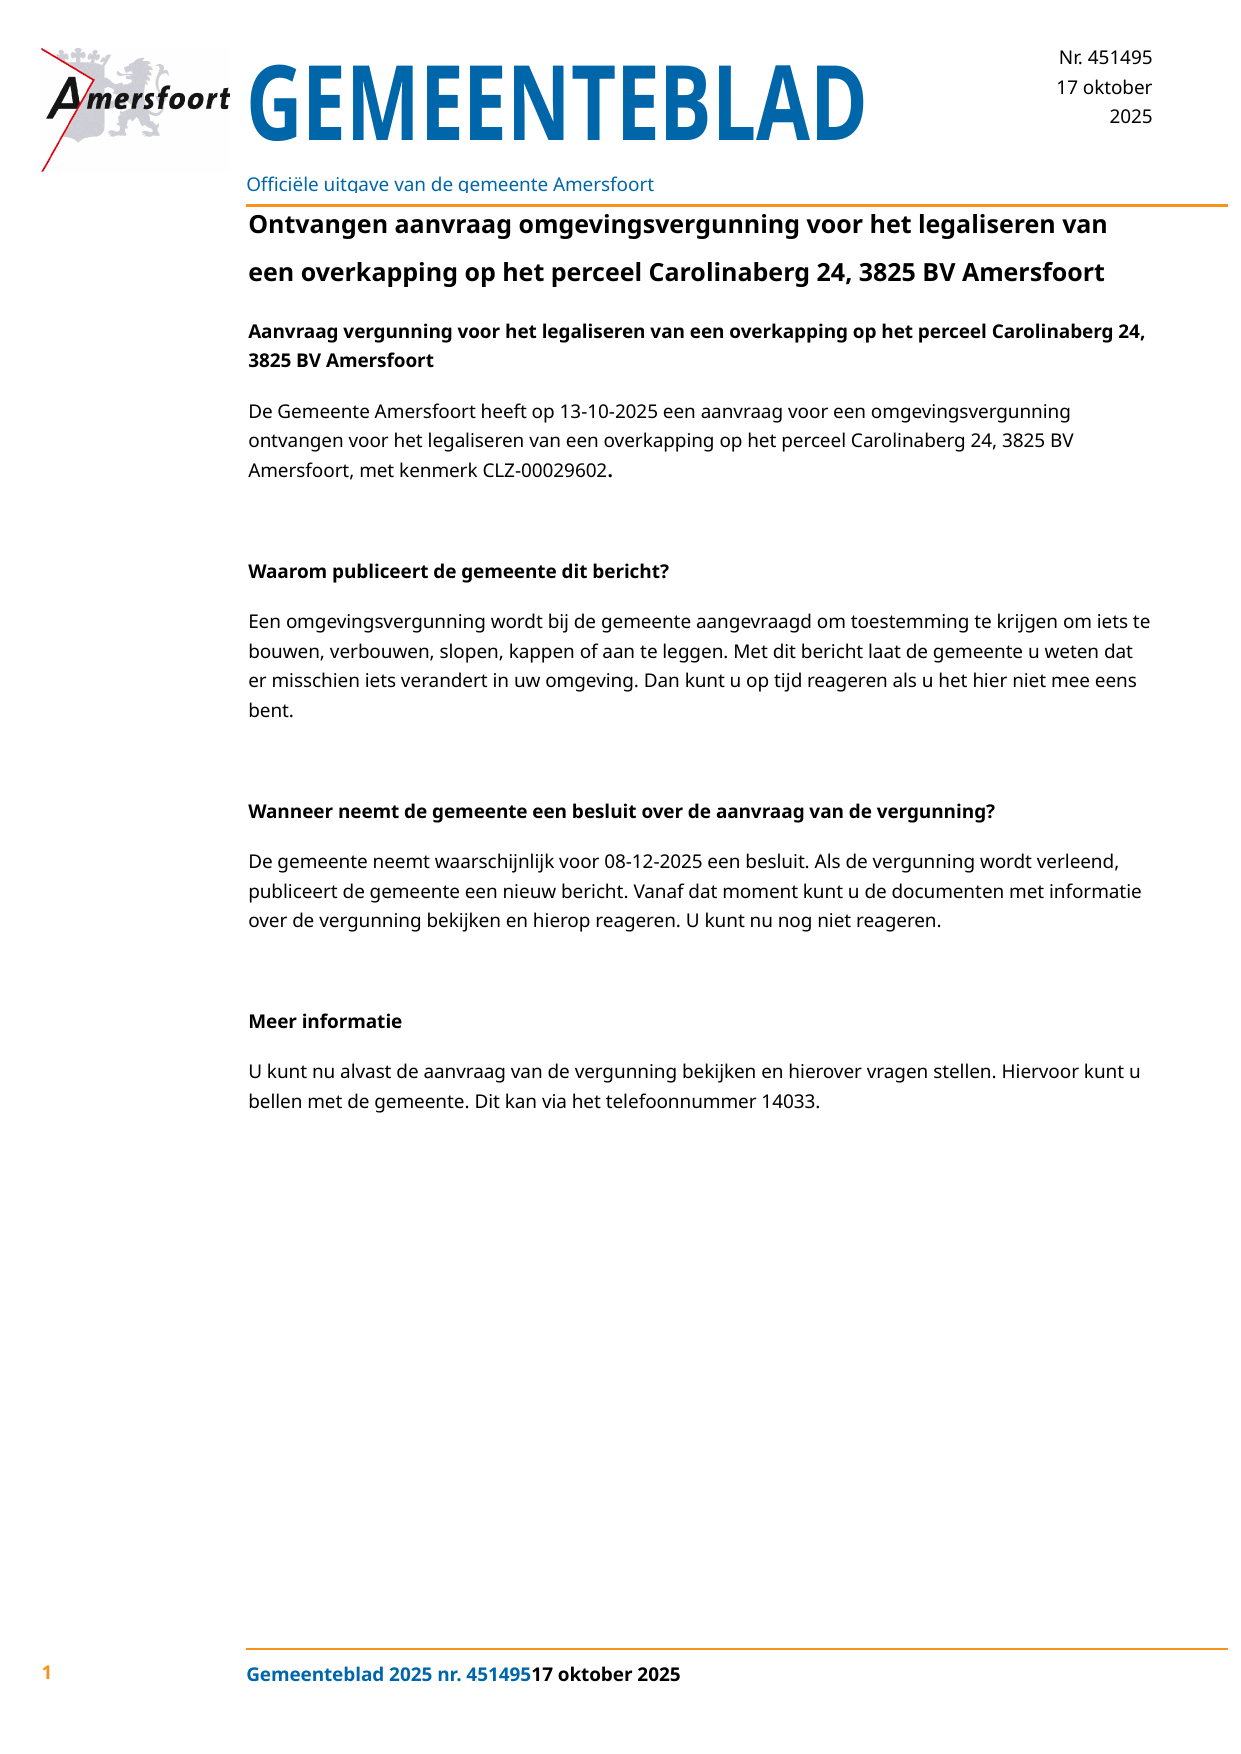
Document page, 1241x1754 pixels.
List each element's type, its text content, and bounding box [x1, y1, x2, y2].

text Een omgevingsvergunning wordt bij de gemeente aangevraagd om toestemming te krijgen om iets te bouwen, verbouwen, slopen, kappen of aan te leggen. Met dit bericht laat de gemeente u weten dat er misschien iets verandert in uw omgeving. Dan kunt u op tijd reageren als u het hier niet mee eens bent. [248, 608, 1152, 723]
text De gemeente neemt waarschijnlijk voor 08-12-2025 een besluit. Als de vergunning wordt verleend, publiceert de gemeente een nieuw bericht. Vanaf dat moment kunt u de documenten met informatie over de vergunning bekijken en hierop reageren. U kunt nu nog niet reageren. [248, 848, 1152, 933]
text Ontvangen aanvraag omgevingsvergunning voor het legaliseren van een overkapping op het perceel Carolinaberg 24, 3825 BV Amersfoort [248, 207, 1152, 288]
text Aanvraag vergunning voor het legaliseren van een overkapping op het perceel Carolinaberg 24, 3825 BV Amersfoort [248, 318, 1152, 373]
picture [41, 47, 231, 172]
text U kunt nu alvast de aanvraag van de vergunning bekijken en hierover vragen stellen. Hiervoor kunt u bellen met de gemeente. Dit kan via het telefoonnummer 14033. [248, 1059, 1152, 1114]
text Meer informatie [248, 1008, 1152, 1034]
text De Gemeente Amersfoort heeft op 13-10-2025 een aanvraag voor een omgevingsvergunning ontvangen voor het legaliseren van een overkapping op het perceel Carolinaberg 24, 3825 BV Amersfoort, met kenmerk CLZ-00029602. [248, 398, 1152, 483]
text Wanneer neemt de gemeente een besluit over de aanvraag van de vergunning? [248, 798, 1152, 824]
text Waarom publiceert de gemeente dit bericht? [248, 558, 1152, 584]
